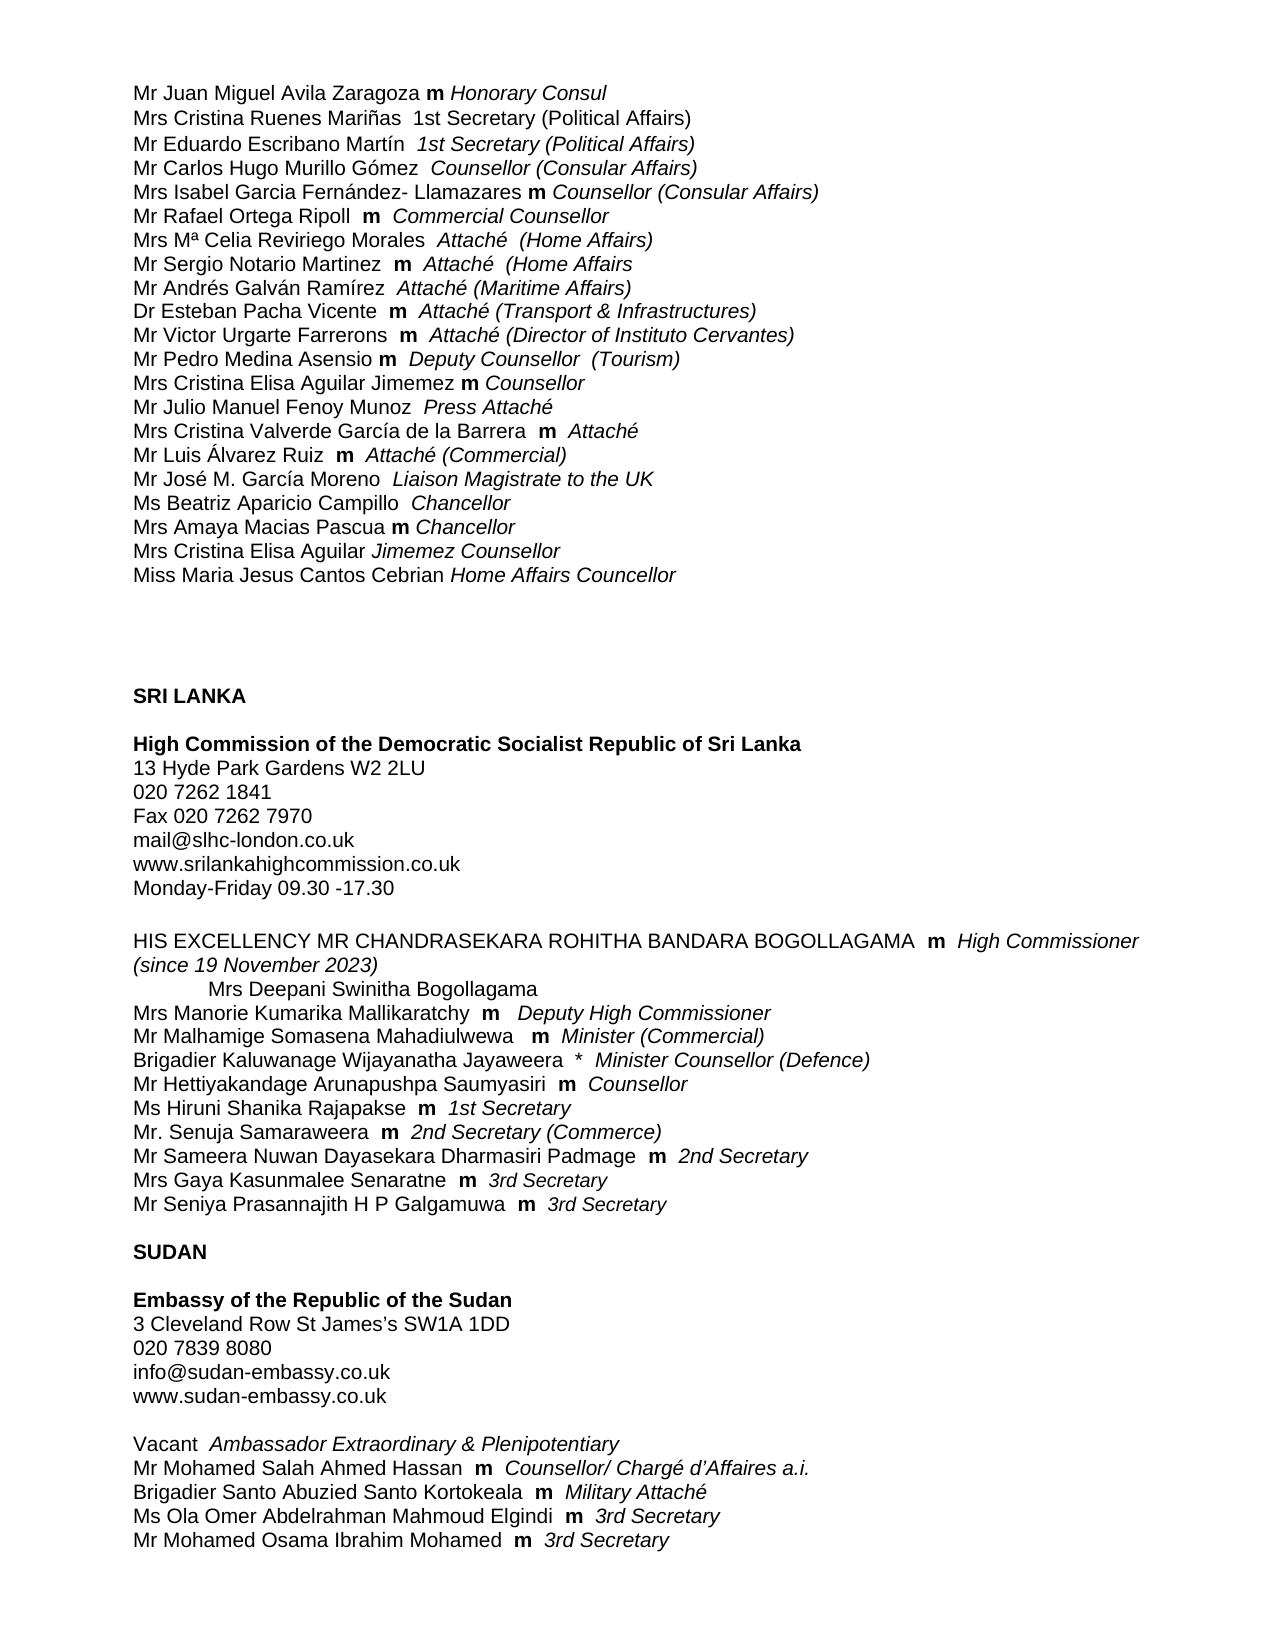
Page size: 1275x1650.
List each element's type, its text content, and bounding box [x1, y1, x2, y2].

text Mr Sergio Notario Martinez m Attaché (Home Affairs [133, 251, 1181, 275]
text Mr José M. García Moreno Liaison Magistrate to the UK [133, 467, 1181, 491]
text Embassy of the Republic of the Sudan [133, 1288, 1181, 1312]
text Mr Rafael Ortega Ripoll m Commercial Counsellor [133, 203, 1181, 227]
text Miss Maria Jesus Cantos Cebrian Home Affairs Councellor [133, 563, 1181, 587]
text 020 7839 8080 [133, 1336, 1181, 1360]
text Mr Mohamed Osama Ibrahim Mohamed m 3rd Secretary [133, 1527, 1181, 1551]
text 3 Cleveland Row St James’s SW1A 1DD [133, 1312, 1181, 1336]
text Mrs Amaya Macias Pascua m Chancellor [133, 515, 1181, 539]
text HIS EXCELLENCY MR CHANDRASEKARA ROHITHA BANDARA BOGOLLAGAMA m High Commissioner (since 19 November 2023) [133, 928, 1181, 976]
text Mr Mohamed Salah Ahmed Hassan m Counsellor/ Chargé d’Affaires a.i. [133, 1456, 1181, 1479]
text Mr Malhamige Somasena Mahadiulwewa m Minister (Commercial) [133, 1024, 1181, 1048]
text Ms Beatriz Aparicio Campillo Chancellor [133, 491, 1181, 515]
text High Commission of the Democratic Socialist Republic of Sri Lanka [133, 732, 1181, 756]
text Mrs Deepani Swinitha Bogollagama [133, 976, 1181, 1000]
subtitle SRI LANKA [133, 684, 1181, 708]
text Mr Juan Miguel Avila Zaragoza m Honorary Consul [133, 81, 1181, 105]
text Mr Seniya Prasannajith H P Galgamuwa m 3rd Secretary [133, 1192, 1181, 1216]
text Brigadier Kaluwanage Wijayanatha Jayaweera * Minister Counsellor (Defence) [133, 1048, 1181, 1072]
text Mrs Cristina Elisa Aguilar Jimemez Counsellor [133, 539, 1181, 563]
text Mr Eduardo Escribano Martín 1st Secretary (Political Affairs) [133, 132, 1181, 156]
text Dr Esteban Pacha Vicente m Attaché (Transport & Infrastructures) [133, 299, 1181, 323]
text Mr Carlos Hugo Murillo Gómez Counsellor (Consular Affairs) [133, 156, 1181, 179]
text Mrs Manorie Kumarika Mallikaratchy m Deputy High Commissioner [133, 1000, 1181, 1024]
text Mr Hettiyakandage Arunapushpa Saumyasiri m Counsellor [133, 1072, 1181, 1096]
text Brigadier Santo Abuzied Santo Kortokeala m Military Attaché [133, 1479, 1181, 1503]
text Mrs Isabel Garcia Fernández- Llamazares m Counsellor (Consular Affairs) [133, 179, 1181, 203]
text Mr Andrés Galván Ramírez Attaché (Maritime Affairs) [133, 275, 1181, 299]
text Vacant Ambassador Extraordinary & Plenipotentiary [133, 1432, 1181, 1456]
text Mr Pedro Medina Asensio m Deputy Counsellor (Tourism) [133, 347, 1181, 371]
text Ms Ola Omer Abdelrahman Mahmoud Elgindi m 3rd Secretary [133, 1503, 1181, 1527]
text www.sudan-embassy.co.uk [133, 1384, 1181, 1408]
text Mrs Cristina Elisa Aguilar Jimemez m Counsellor [133, 371, 1181, 395]
subtitle SUDAN [133, 1240, 1181, 1264]
text info@sudan-embassy.co.uk [133, 1360, 1181, 1384]
text Mr Luis Álvarez Ruiz m Attaché (Commercial) [133, 443, 1181, 467]
text 13 Hyde Park Gardens W2 2LU 020 7262 1841 Fax 020 7262 7970 mail@slhc-london.co.uk www.srilankahighcommission.co.uk Monday-Friday 09.30 -17.30 [133, 756, 1181, 928]
text Mrs Gaya Kasunmalee Senaratne m 3rd Secretary [133, 1168, 1181, 1192]
text Mrs Cristina Ruenes Mariñas 1st Secretary (Political Affairs) [133, 106, 1181, 130]
text Mr Sameera Nuwan Dayasekara Dharmasiri Padmage m 2nd Secretary [133, 1144, 1181, 1168]
text Mr Julio Manuel Fenoy Munoz Press Attaché [133, 395, 1181, 419]
text Mrs Cristina Valverde García de la Barrera m Attaché [133, 419, 1181, 443]
text Mrs Mª Celia Reviriego Morales Attaché (Home Affairs) [133, 227, 1181, 251]
text Ms Hiruni Shanika Rajapakse m 1st Secretary Mr. Senuja Samaraweera m 2nd Secretary (Commerce) [133, 1096, 1181, 1144]
text Mr Victor Urgarte Farrerons m Attaché (Director of Instituto Cervantes) [133, 323, 1181, 347]
